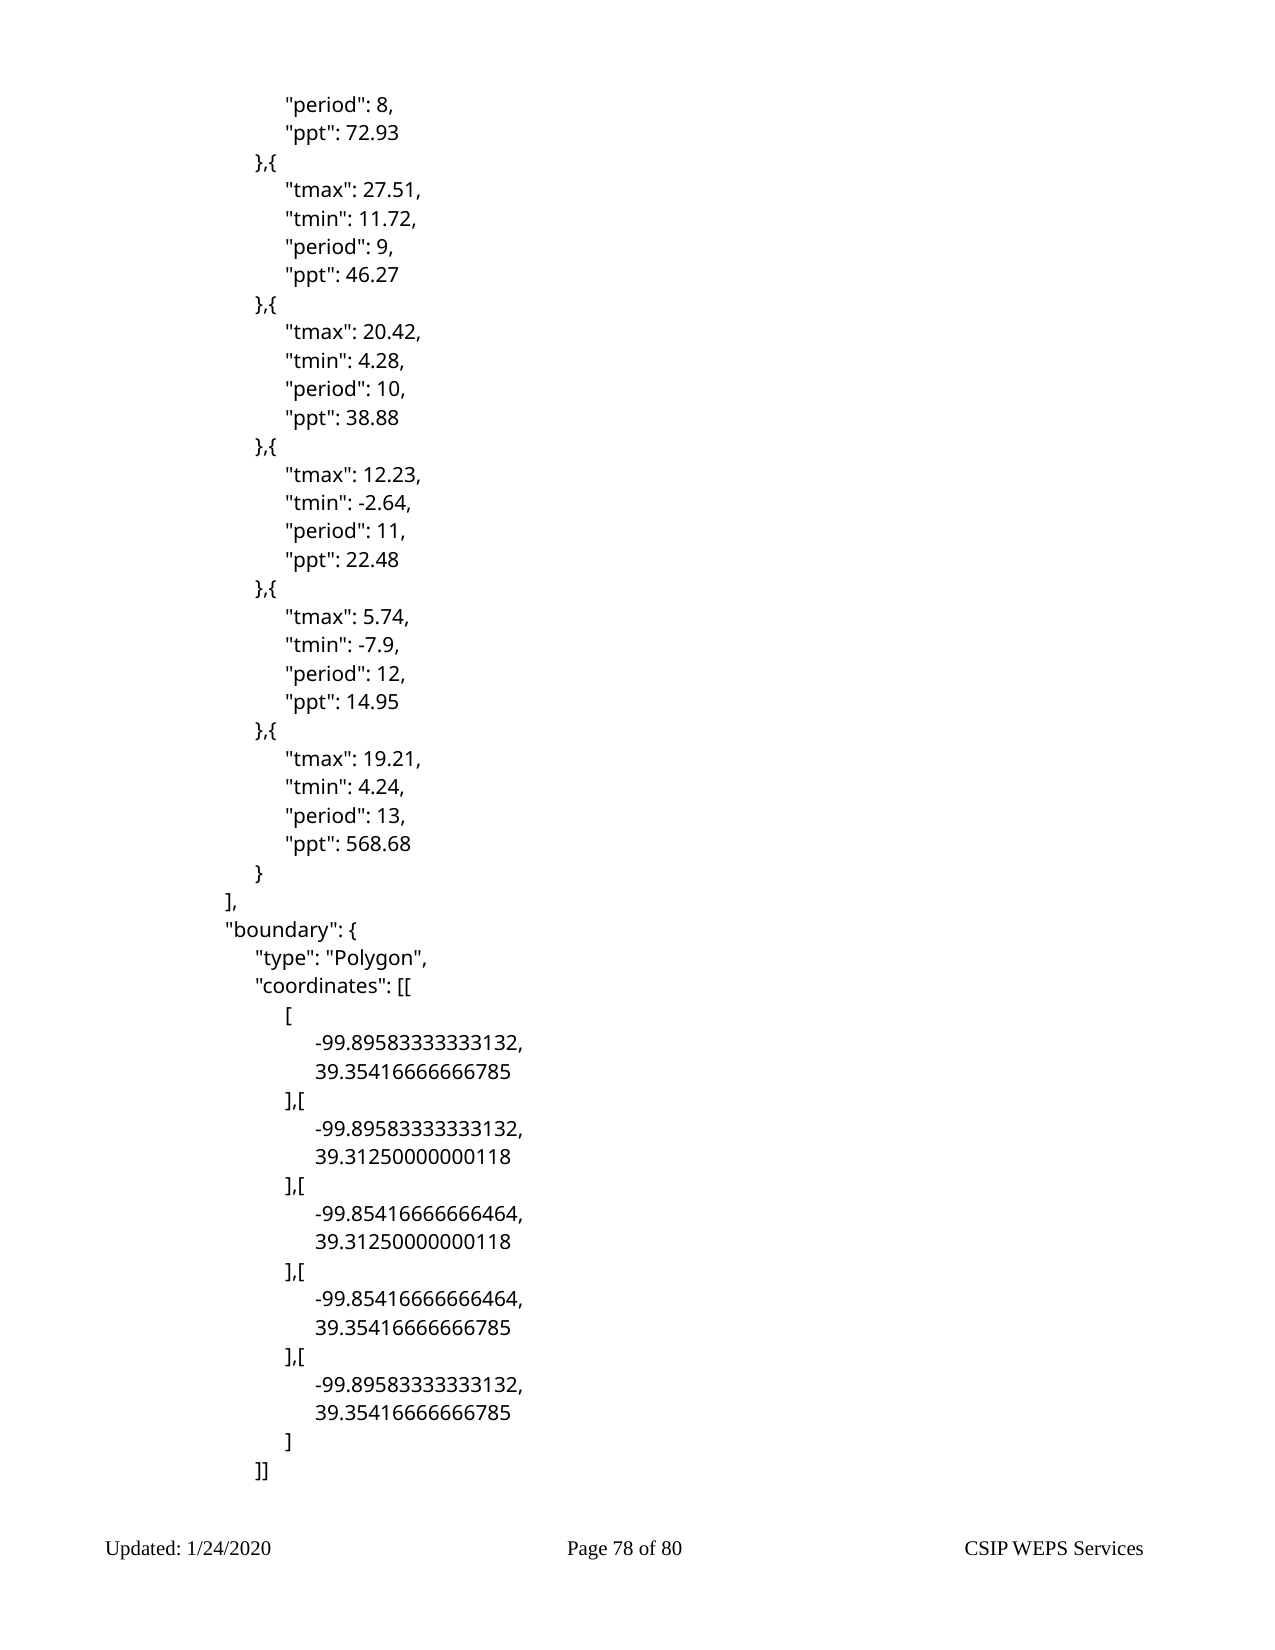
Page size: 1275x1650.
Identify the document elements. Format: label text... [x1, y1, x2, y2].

text ],[ [105, 1341, 1185, 1370]
text 39.35416666666785 [105, 1398, 1185, 1427]
text "ppt": 14.95 [105, 687, 1185, 716]
text -99.89583333333132, [105, 1114, 1185, 1142]
text "tmax": 5.74, [105, 602, 1185, 630]
text "period": 13, [105, 801, 1185, 829]
text "tmax": 19.21, [105, 744, 1185, 772]
text "ppt": 38.88 [105, 403, 1185, 431]
text "ppt": 568.68 [105, 829, 1185, 858]
text "tmin": -7.9, [105, 630, 1185, 659]
text "coordinates": [[ [105, 972, 1185, 1000]
text "ppt": 22.48 [105, 545, 1185, 573]
text ]] [105, 1455, 1185, 1483]
text ], [105, 886, 1185, 915]
text 39.31250000000118 [105, 1227, 1185, 1256]
text 39.35416666666785 [105, 1313, 1185, 1341]
text ],[ [105, 1085, 1185, 1114]
text "ppt": 46.27 [105, 261, 1185, 289]
text -99.85416666666464, [105, 1284, 1185, 1313]
text },{ [105, 289, 1185, 317]
text "tmin": 4.28, [105, 346, 1185, 374]
text [ [105, 1000, 1185, 1028]
text } [105, 858, 1185, 886]
text 39.31250000000118 [105, 1142, 1185, 1171]
text "tmin": 11.72, [105, 204, 1185, 232]
text "tmax": 20.42, [105, 317, 1185, 346]
text },{ [105, 716, 1185, 744]
text "period": 11, [105, 517, 1185, 545]
text "period": 10, [105, 374, 1185, 403]
text ] [105, 1427, 1185, 1455]
text "ppt": 72.93 [105, 118, 1185, 147]
text "period": 8, [105, 90, 1185, 118]
text },{ [105, 147, 1185, 175]
text "tmax": 12.23, [105, 460, 1185, 488]
text ],[ [105, 1171, 1185, 1199]
text "type": "Polygon", [105, 943, 1185, 972]
text "period": 12, [105, 659, 1185, 687]
text -99.89583333333132, [105, 1370, 1185, 1398]
text },{ [105, 431, 1185, 460]
text 39.35416666666785 [105, 1057, 1185, 1085]
text "tmin": -2.64, [105, 488, 1185, 517]
text "period": 9, [105, 232, 1185, 261]
text "tmin": 4.24, [105, 772, 1185, 801]
text -99.85416666666464, [105, 1199, 1185, 1227]
text },{ [105, 573, 1185, 602]
text "tmax": 27.51, [105, 175, 1185, 204]
text -99.89583333333132, [105, 1028, 1185, 1057]
text "boundary": { [105, 915, 1185, 943]
text ],[ [105, 1256, 1185, 1284]
